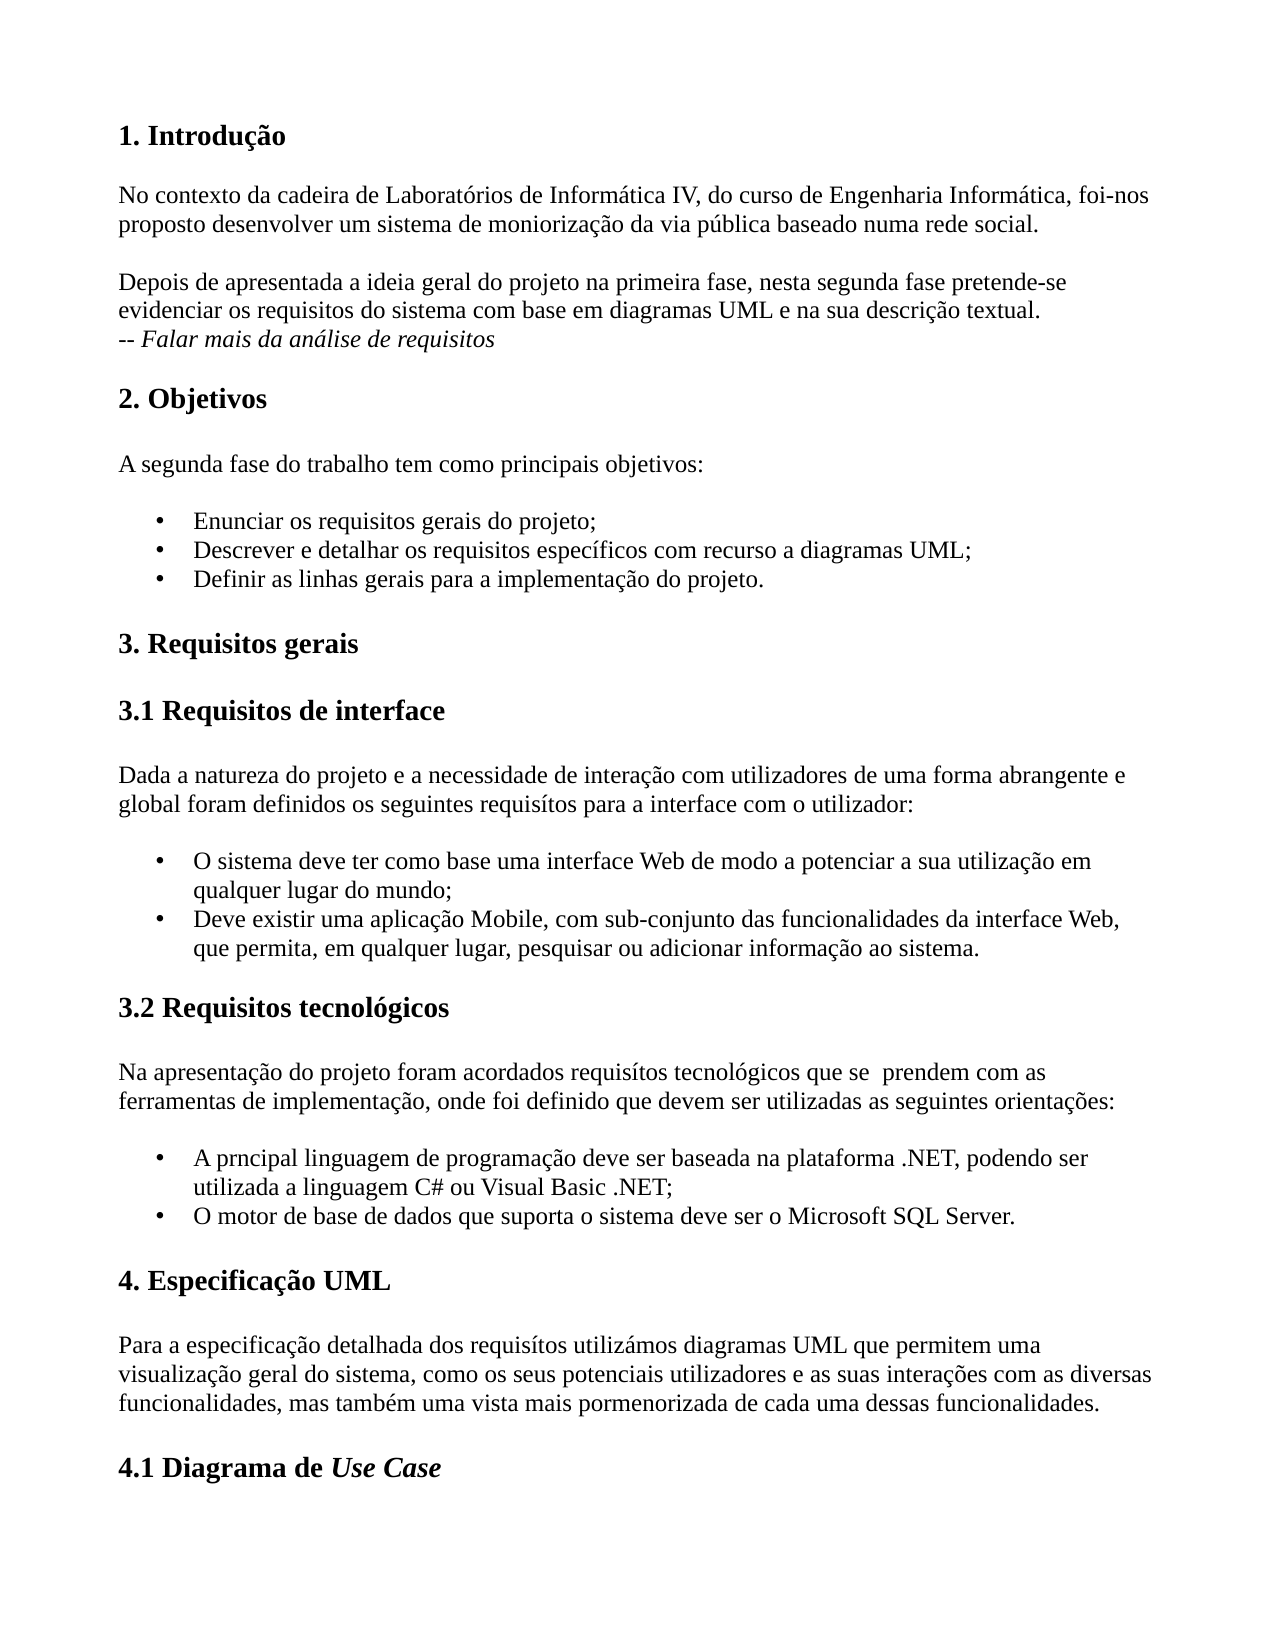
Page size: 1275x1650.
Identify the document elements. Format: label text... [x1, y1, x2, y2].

text Para a especificação detalhada dos requisítos utilizámos diagramas UML que permitem uma visualização geral do sistema, como os seus potenciais utilizadores e as suas interações com as diversas funcionalidades, mas também uma vista mais pormenorizada de cada uma dessas funcionalidades. [118, 1330, 1157, 1417]
list O motor de base de dados que suporta o sistema deve ser o Microsoft SQL Server. [156, 1201, 1157, 1230]
text Na apresentação do projeto foram acordados requisítos tecnológicos que se prendem com as ferramentas de implementação, onde foi definido que devem ser utilizadas as seguintes orientações: [118, 1057, 1157, 1115]
text 3.2 Requisitos tecnológicos [118, 990, 1157, 1024]
text -- Falar mais da análise de requisitos [118, 324, 1157, 353]
list Deve existir uma aplicação Mobile, com sub-conjunto das funcionalidades da interface Web, que permita, em qualquer lugar, pesquisar ou adicionar informação ao sistema. [156, 904, 1157, 961]
text Dada a natureza do projeto e a necessidade de interação com utilizadores de uma forma abrangente e global foram definidos os seguintes requisítos para a interface com o utilizador: [118, 760, 1157, 818]
text 1. Introdução [118, 118, 1157, 152]
list Descrever e detalhar os requisitos específicos com recurso a diagramas UML; [156, 535, 1157, 564]
text Depois de apresentada a ideia geral do projeto na primeira fase, nesta segunda fase pretende-se evidenciar os requisitos do sistema com base em diagramas UML e na sua descrição textual. [118, 267, 1157, 324]
text 4. Especificação UML [118, 1263, 1157, 1297]
list Definir as linhas gerais para a implementação do projeto. [156, 564, 1157, 592]
text 3. Requisitos gerais [118, 626, 1157, 659]
list O sistema deve ter como base uma interface Web de modo a potenciar a sua utilização em qualquer lugar do mundo; [156, 846, 1157, 904]
text 2. Objetivos [118, 382, 1157, 415]
text A segunda fase do trabalho tem como principais objetivos: [118, 449, 1157, 477]
text No contexto da cadeira de Laboratórios de Informática IV, do curso de Engenharia Informática, foi-nos proposto desenvolver um sistema de moniorização da via pública baseado numa rede social. [118, 180, 1157, 238]
list Enunciar os requisitos gerais do projeto; [156, 506, 1157, 535]
list A prncipal linguagem de programação deve ser baseada na plataforma .NET, podendo ser utilizada a linguagem C# ou Visual Basic .NET; [156, 1143, 1157, 1201]
text 4.1 Diagrama de Use Case [118, 1450, 1157, 1484]
text 3.1 Requisitos de interface [118, 693, 1157, 727]
